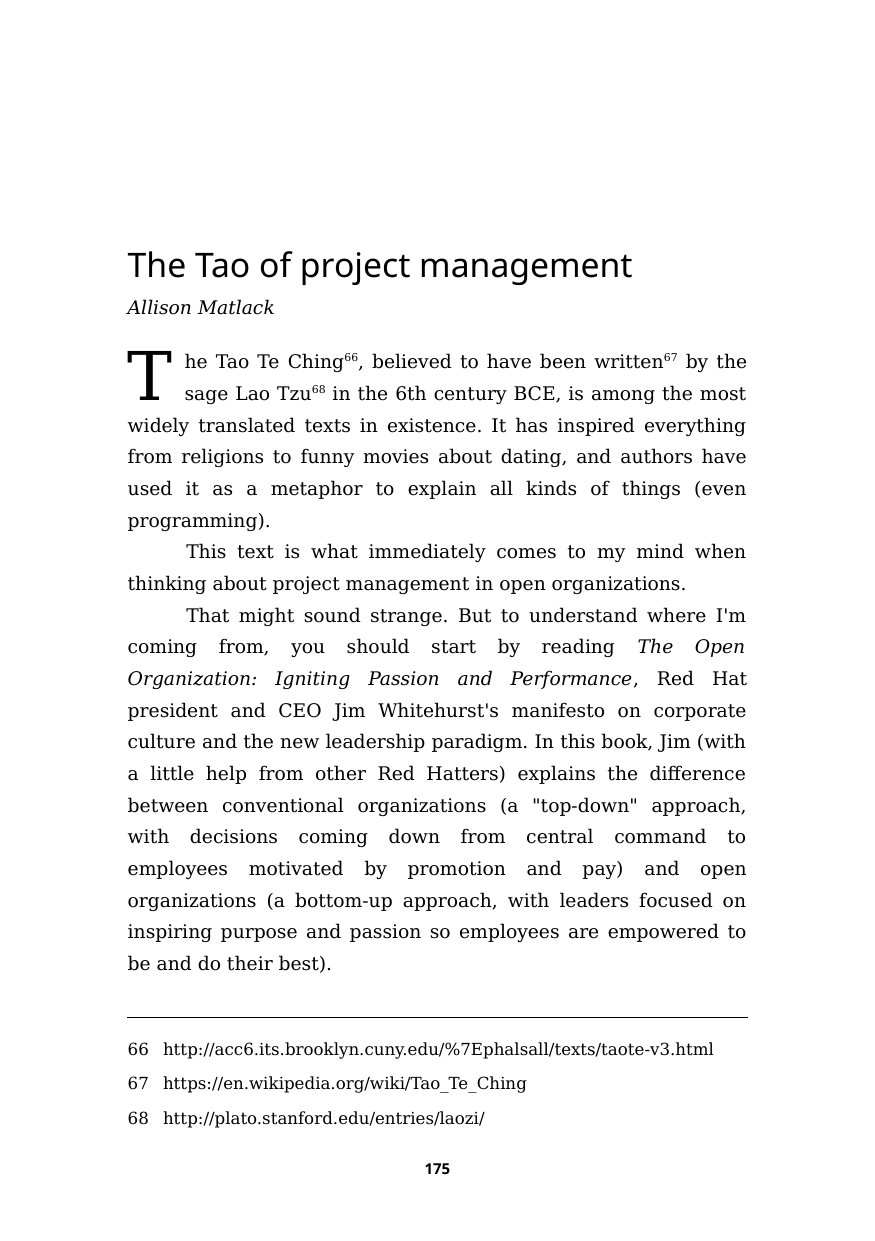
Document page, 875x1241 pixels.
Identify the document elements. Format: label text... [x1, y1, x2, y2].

text https://en.wikipedia.org/wiki/Tao_Te_Ching [127, 1074, 747, 1094]
subtitle The Tao of project management [127, 246, 747, 285]
text The Tao Te Ching, believed to have been written by the sage Lao Tzu in the 6th century BCE, is among the most widely translated texts in existence. It has inspired everything from religions to funny movies about dating, and authors have used it as a metaphor to explain all kinds of things (even programming). [127, 351, 747, 532]
text This text is what immediately comes to my mind when thinking about project management in open organizations. [127, 541, 747, 595]
text http://plato.stanford.edu/entries/laozi/ [127, 1109, 747, 1128]
text That might sound strange. But to understand where I'm coming from, you should start by reading The Open Organization: Igniting Passion and Performance, Red Hat president and CEO Jim Whitehurst's manifesto on corporate culture and the new leadership paradigm. In this book, Jim (with a little help from other Red Hatters) explains the difference between conventional organizations (a "top-down" approach, with decisions coming down from central command to employees motivated by promotion and pay) and open organizations (a bottom-up approach, with leaders focused on inspiring purpose and passion so employees are empowered to be and do their best). [127, 605, 747, 975]
text http://acc6.its.brooklyn.cuny.edu/%7Ephalsall/texts/taote-v3.html [127, 1040, 747, 1059]
text Allison Matlack [127, 297, 747, 319]
